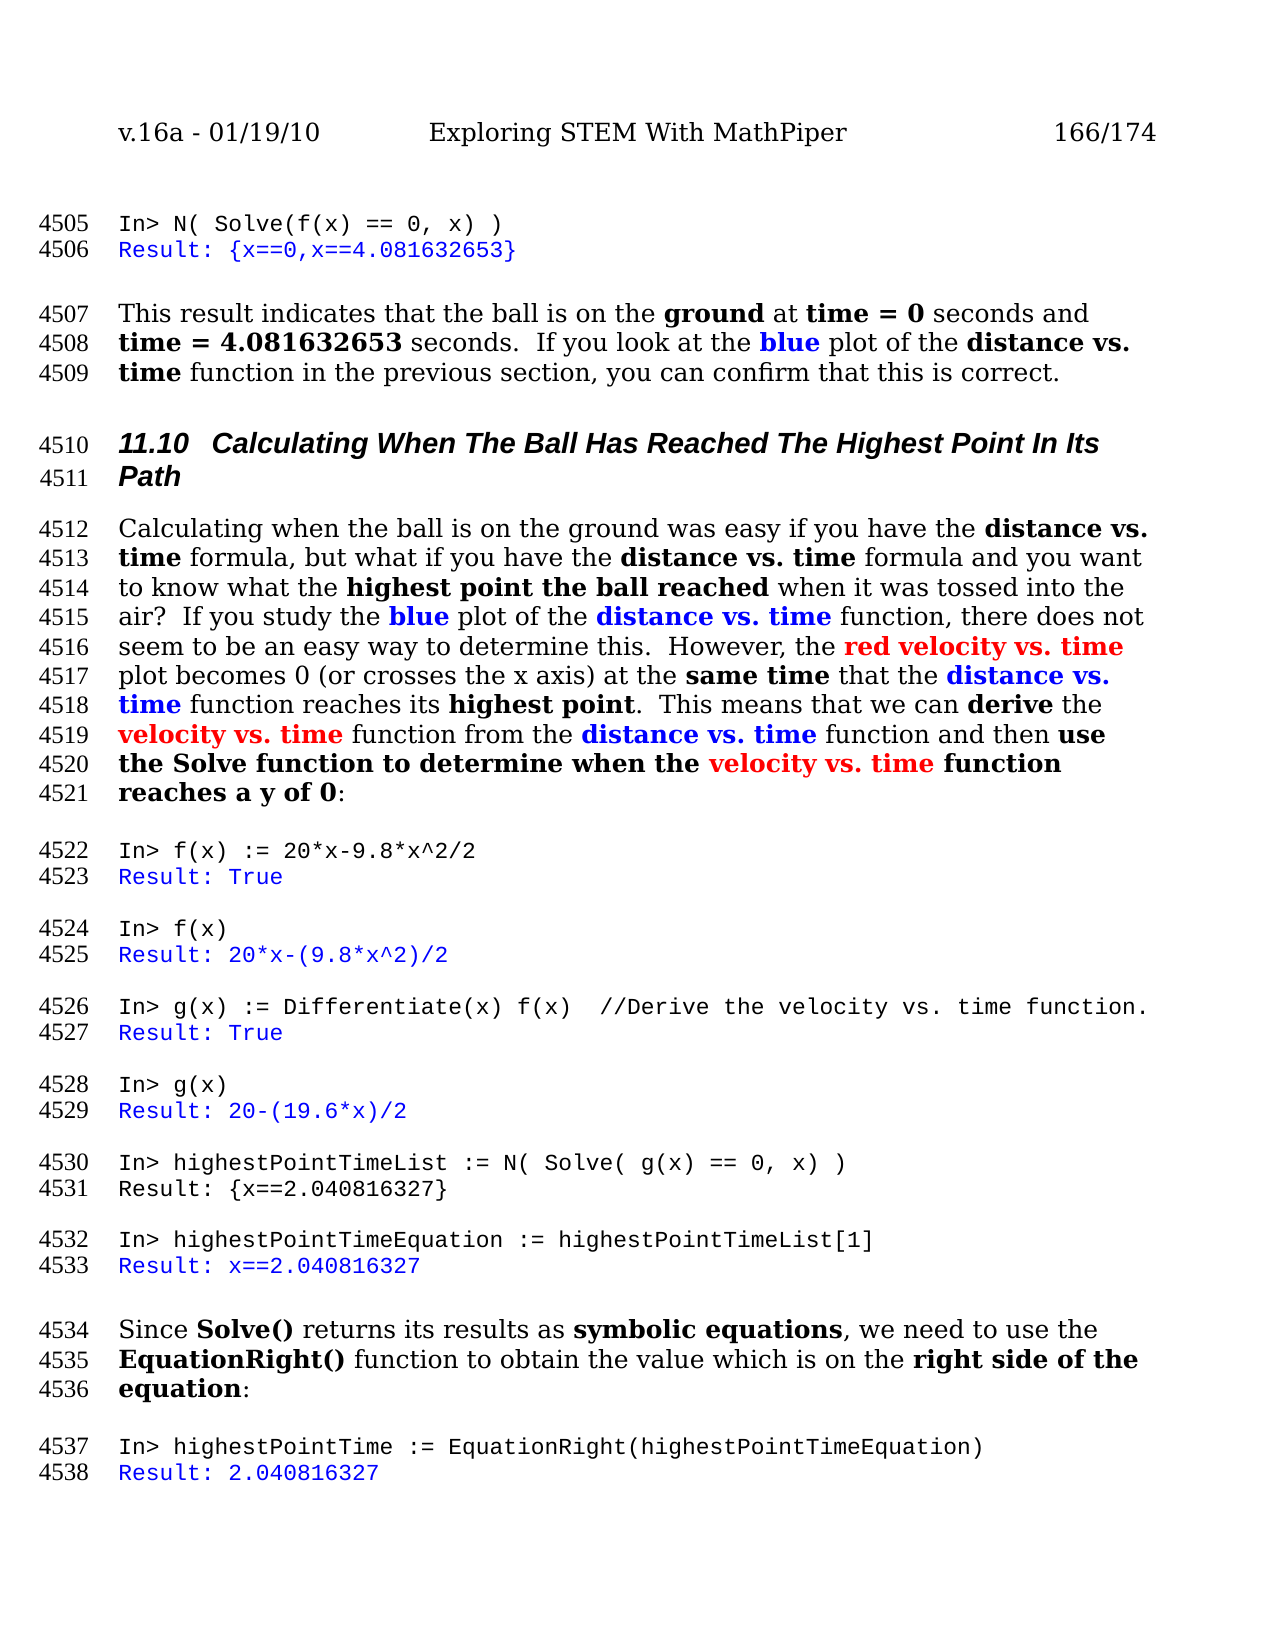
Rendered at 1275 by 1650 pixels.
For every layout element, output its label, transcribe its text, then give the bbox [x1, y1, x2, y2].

text Result: 2.040816327 [118, 1462, 1157, 1487]
text Result: True [118, 1021, 1157, 1047]
text In> highestPointTime := EquationRight(highestPointTimeEquation) [118, 1436, 1157, 1462]
text In> highestPointTimeEquation := highestPointTimeList[1] [118, 1229, 1157, 1255]
text Calculating when the ball is on the ground was easy if you have the distance vs. time formula, but what if you have the distance vs. time formula and you want to know what the highest point the ball reached when it was tossed into the air? If you study the blue plot of the distance vs. time function, there does not seem to be an easy way to determine this. However, the red velocity vs. time plot becomes 0 (or crosses the x axis) at the same time that the distance vs. time function reaches its highest point. This means that we can derive the velocity vs. time function from the distance vs. time function and then use the Solve function to determine when the velocity vs. time function reaches a y of 0: [118, 514, 1157, 808]
text In> f(x) := 20*x-9.8*x^2/2 [118, 840, 1157, 866]
text In> f(x) [118, 917, 1157, 943]
text Result: 20*x-(9.8*x^2)/2 [118, 943, 1157, 969]
text Result: 20-(19.6*x)/2 [118, 1099, 1157, 1125]
text Result: {x==0,x==4.081632653} [118, 238, 1157, 264]
text Result: True [118, 866, 1157, 892]
text This result indicates that the ball is on the ground at time = 0 seconds and time = 4.081632653 seconds. If you look at the blue plot of the distance vs. time function in the previous section, you can confirm that this is correct. [118, 299, 1157, 387]
text In> g(x) := Differentiate(x) f(x) //Derive the velocity vs. time function. [118, 995, 1157, 1021]
text In> N( Solve(f(x) == 0, x) ) [118, 212, 1157, 238]
text Result: x==2.040816327 [118, 1255, 1157, 1281]
text In> g(x) [118, 1073, 1157, 1099]
text Since Solve() returns its results as symbolic equations, we need to use the EquationRight() function to obtain the value which is on the right side of the equation: [118, 1316, 1157, 1404]
text In> highestPointTimeList := N( Solve( g(x) == 0, x) ) [118, 1151, 1157, 1177]
subtitle Calculating When The Ball Has Reached The Highest Point In Its Path [118, 426, 1157, 493]
text Result: {x==2.040816327} [118, 1177, 1157, 1203]
